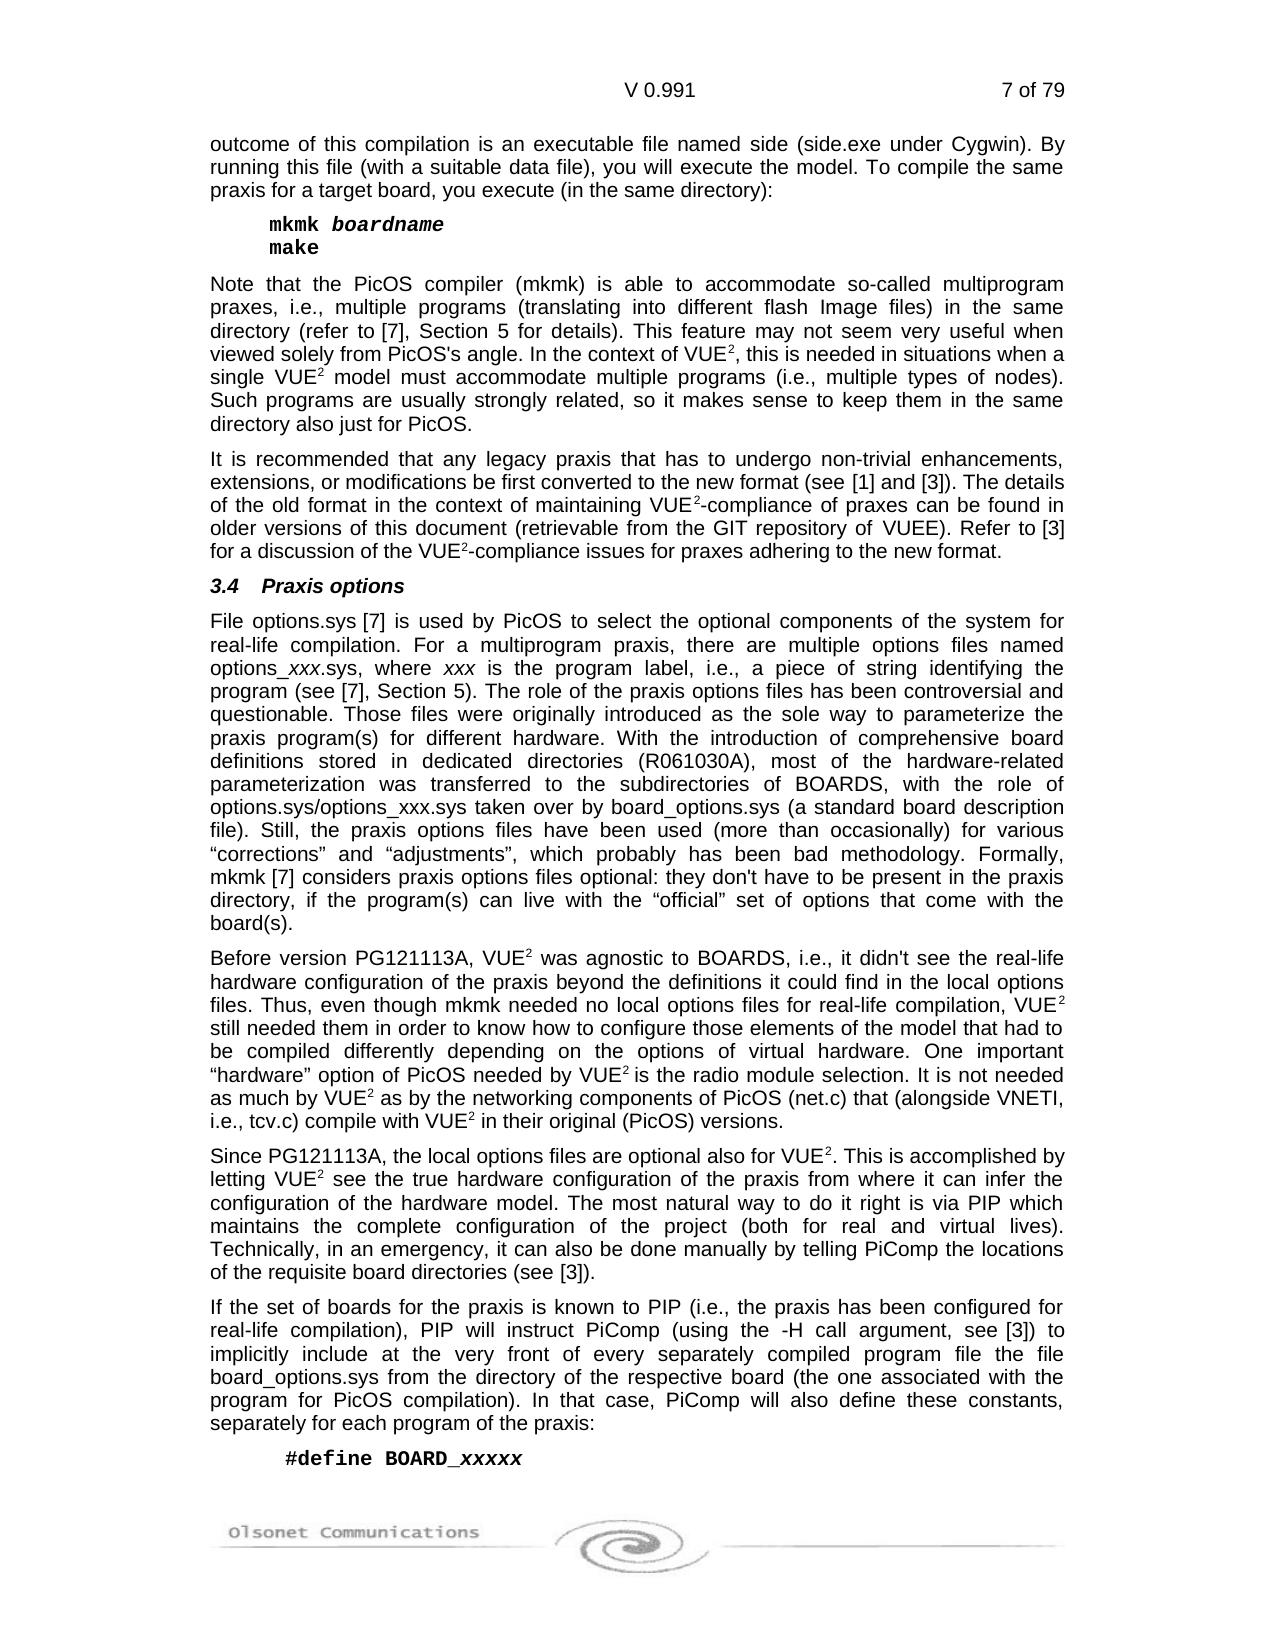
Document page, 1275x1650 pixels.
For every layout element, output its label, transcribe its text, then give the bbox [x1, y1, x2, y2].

text make [269, 237, 1065, 261]
text Note that the PicOS compiler (mkmk) is able to accommodate so-called multiprogram praxes, i.e., multiple programs (translating into different flash Image files) in the same directory (refer to [7], Section 5 for details). This feature may not seem very useful when viewed solely from PicOS's angle. In the context of VUE2, this is needed in situations when a single VUE2 model must accommodate multiple programs (i.e., multiple types of nodes). Such programs are usually strongly related, so it makes sense to keep them in the same directory also just for PicOS. [210, 273, 1065, 435]
text File options.sys [7] is used by PicOS to select the optional components of the system for real-life compilation. For a multiprogram praxis, there are multiple options files named options_xxx.sys, where xxx is the program label, i.e., a piece of string identifying the program (see [7], Section 5). The role of the praxis options files has been controversial and questionable. Those files were originally introduced as the sole way to parameterize the praxis program(s) for different hardware. With the introduction of comprehensive board definitions stored in dedicated directories (R061030A), most of the hardware-related parameterization was transferred to the subdirectories of BOARDS, with the role of options.sys/options_xxx.sys taken over by board_options.sys (a standard board description file). Still, the praxis options files have been used (more than occasionally) for various “corrections” and “adjustments”, which probably has been bad methodology. Formally, mkmk [7] considers praxis options files optional: they don't have to be present in the praxis directory, if the program(s) can live with the “official” set of options that come with the board(s). [210, 610, 1065, 935]
picture [210, 1504, 1065, 1596]
text Since PG121113A, the local options files are optional also for VUE2. This is accomplished by letting VUE2 see the true hardware configuration of the praxis from where it can infer the configuration of the hardware model. The most natural way to do it right is via PIP which maintains the complete configuration of the project (both for real and virtual lives). Technically, in an emergency, it can also be done manually by telling PiComp the locations of the requisite board directories (see [3]). [210, 1144, 1065, 1284]
text If the set of boards for the praxis is known to PIP (i.e., the praxis has been configured for real-life compilation), PIP will instruct PiComp (using the -H call argument, see [3]) to implicitly include at the very front of every separately compiled program file the file board_options.sys from the directory of the respective board (the one associated with the program for PicOS compilation). In that case, PiComp will also define these constants, separately for each program of the praxis: [210, 1296, 1065, 1435]
text Before version PG121113A, VUE2 was agnostic to BOARDS, i.e., it didn't see the real-life hardware configuration of the praxis beyond the definitions it could find in the local options files. Thus, even though mkmk needed no local options files for real-life compilation, VUE2 still needed them in order to know how to configure those elements of the model that had to be compiled differently depending on the options of virtual hardware. One important “hardware” option of PicOS needed by VUE2 is the radio module selection. It is not needed as much by VUE2 as by the networking components of PicOS (net.c) that (alongside VNETI, i.e., tcv.c) compile with VUE2 in their original (PicOS) versions. [210, 947, 1065, 1133]
text mkmk boardname [269, 214, 1065, 237]
text It is recommended that any legacy praxis that has to undergo non-trivial enhancements, extensions, or modifications be first converted to the new format (see [1] and [3]). The details of the old format in the context of maintaining VUE2-compliance of praxes can be found in older versions of this document (retrievable from the GIT repository of VUEE). Refer to [3] for a discussion of the VUE2-compliance issues for praxes adhering to the new format. [210, 447, 1065, 563]
text #define BOARD_xxxxx [210, 1447, 1065, 1472]
text outcome of this compilation is an executable file named side (side.exe under Cygwin). By running this file (with a suitable data file), you will execute the model. To compile the same praxis for a target board, you execute (in the same directory): [210, 132, 1065, 202]
subtitle Praxis options [210, 575, 1065, 598]
